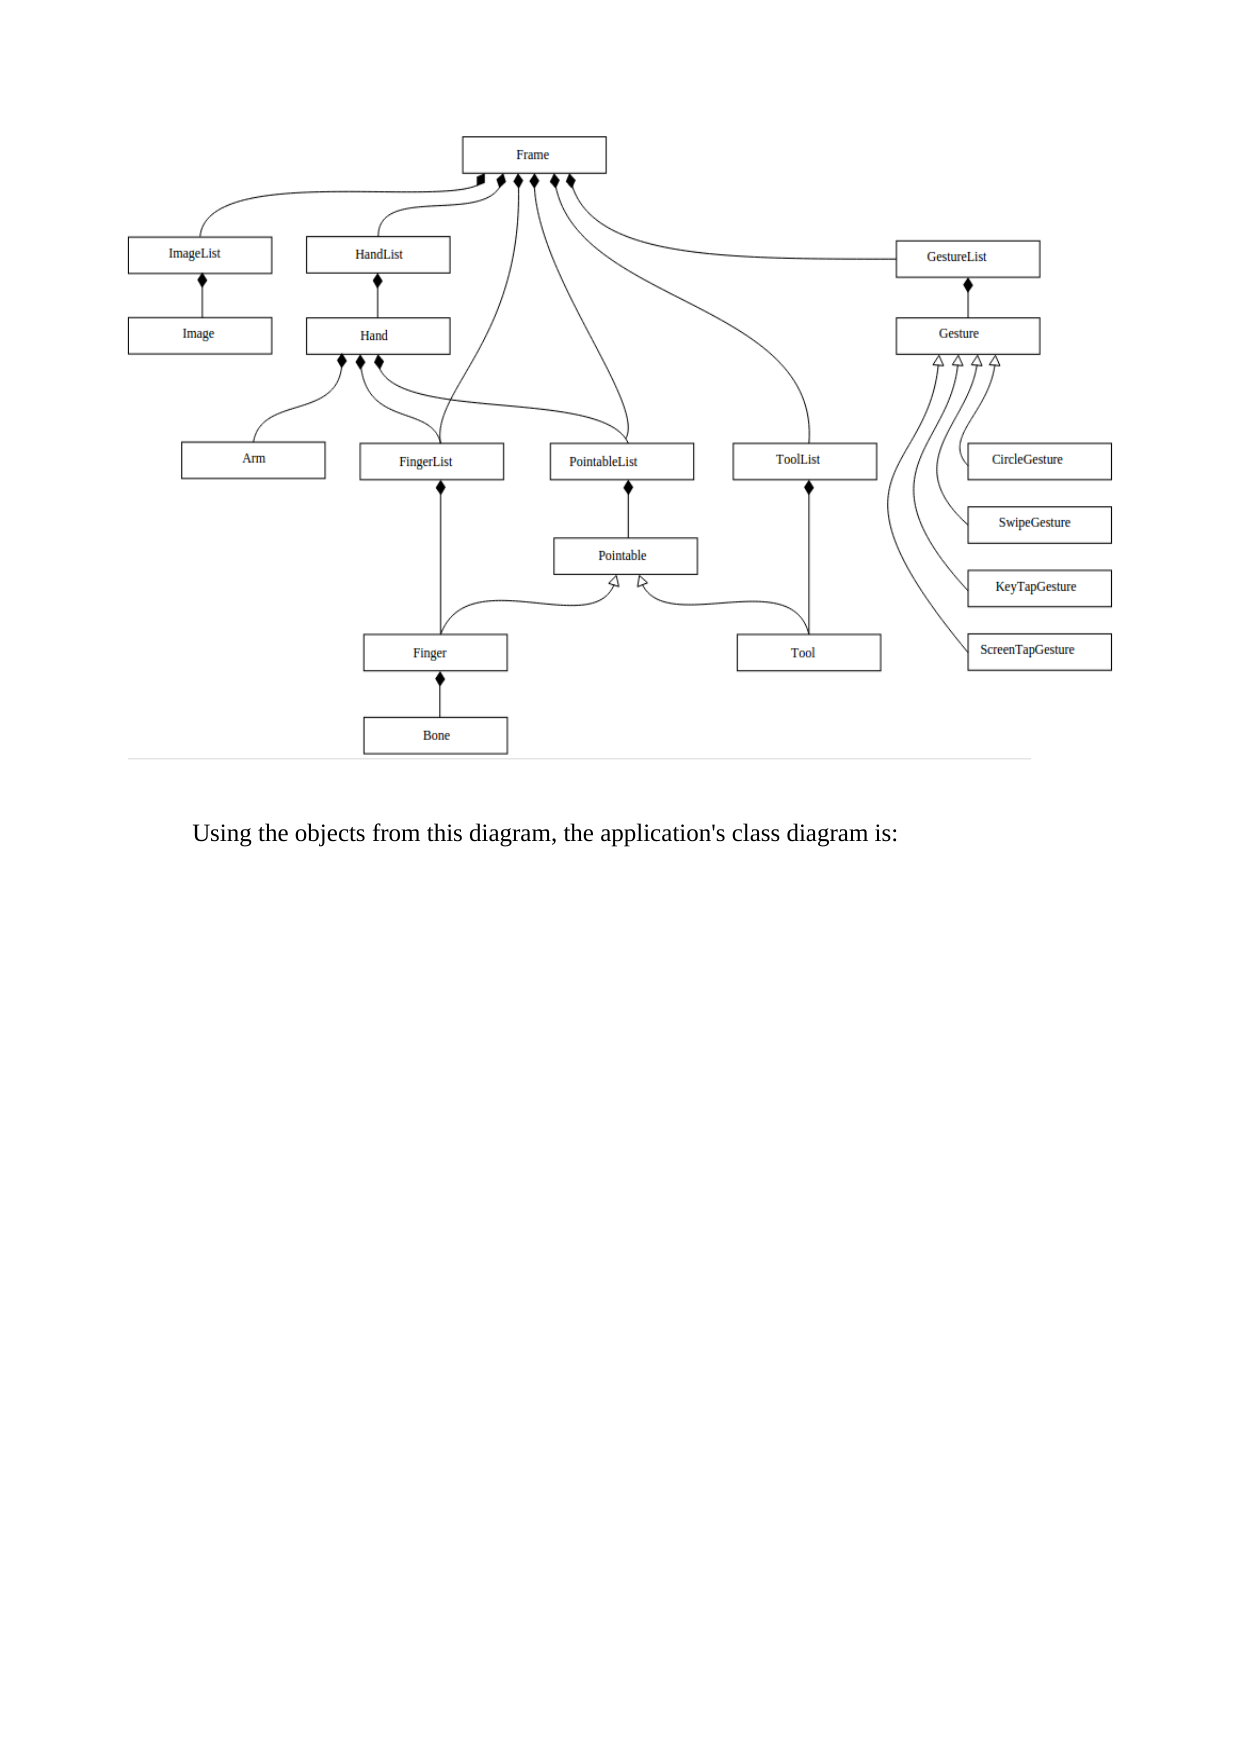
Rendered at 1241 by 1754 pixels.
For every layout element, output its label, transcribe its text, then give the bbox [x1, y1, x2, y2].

picture [97, 118, 1143, 764]
text Using the objects from this diagram, the application's class diagram is: [118, 818, 1122, 847]
